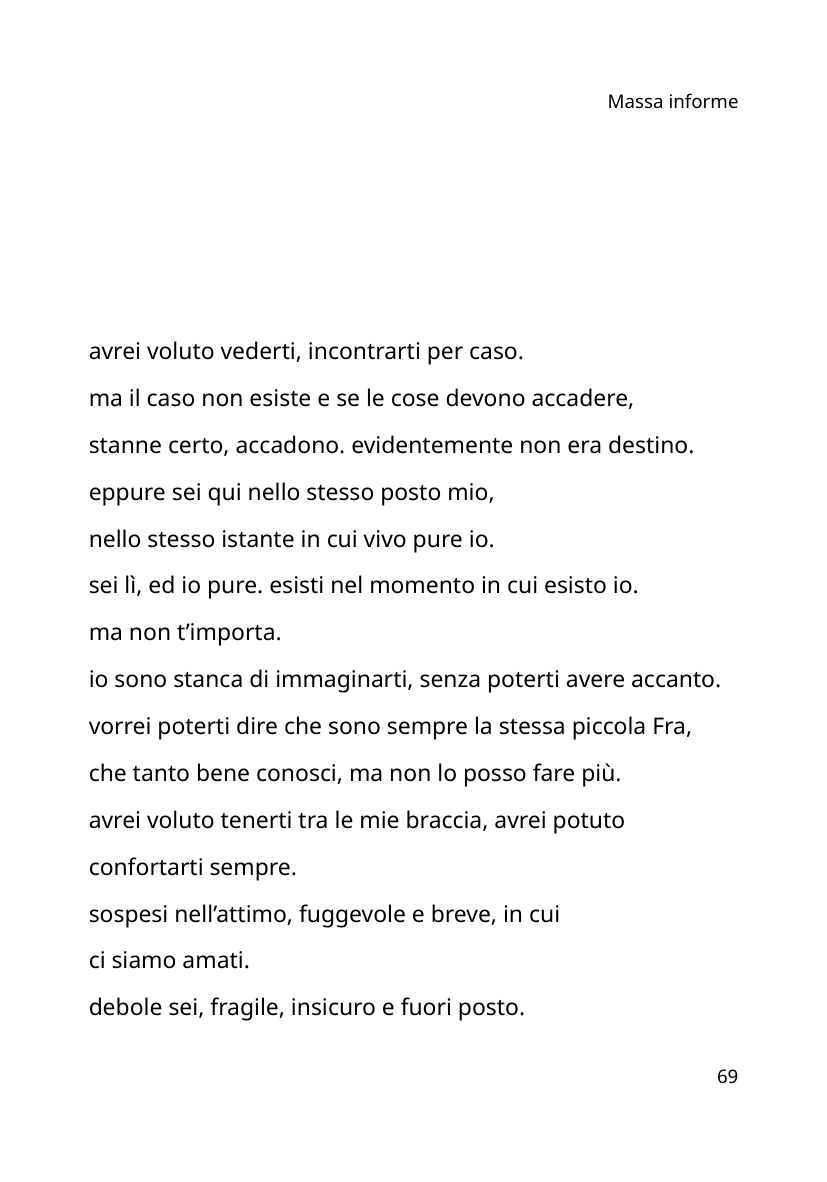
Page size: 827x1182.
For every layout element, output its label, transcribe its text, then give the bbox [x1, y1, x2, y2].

text debole sei, fragile, insicuro e fuori posto. [88, 991, 738, 1022]
text nello stesso istante in cui vivo pure io. [88, 522, 738, 554]
text ma non t’importa. [88, 616, 738, 647]
text confortarti sempre. [88, 851, 738, 882]
text sospesi nell’attimo, fuggevole e breve, in cui [88, 897, 738, 929]
text avrei voluto tenerti tra le mie braccia, avrei potuto [88, 804, 738, 835]
text ci siamo amati. [88, 944, 738, 976]
text che tanto bene conosci, ma non lo posso fare più. [88, 757, 738, 788]
text vorrei poterti dire che sono sempre la stessa piccola Fra, [88, 710, 738, 741]
text io sono stanca di immaginarti, senza poterti avere accanto. [88, 663, 738, 694]
text stanne certo, accadono. evidentemente non era destino. [88, 429, 738, 460]
text ma il caso non esiste e se le cose devono accadere, [88, 382, 738, 413]
text sei lì, ed io pure. esisti nel momento in cui esisto io. [88, 569, 738, 601]
text avrei voluto vederti, incontrarti per caso. [88, 335, 738, 366]
text eppure sei qui nello stesso posto mio, [88, 476, 738, 507]
